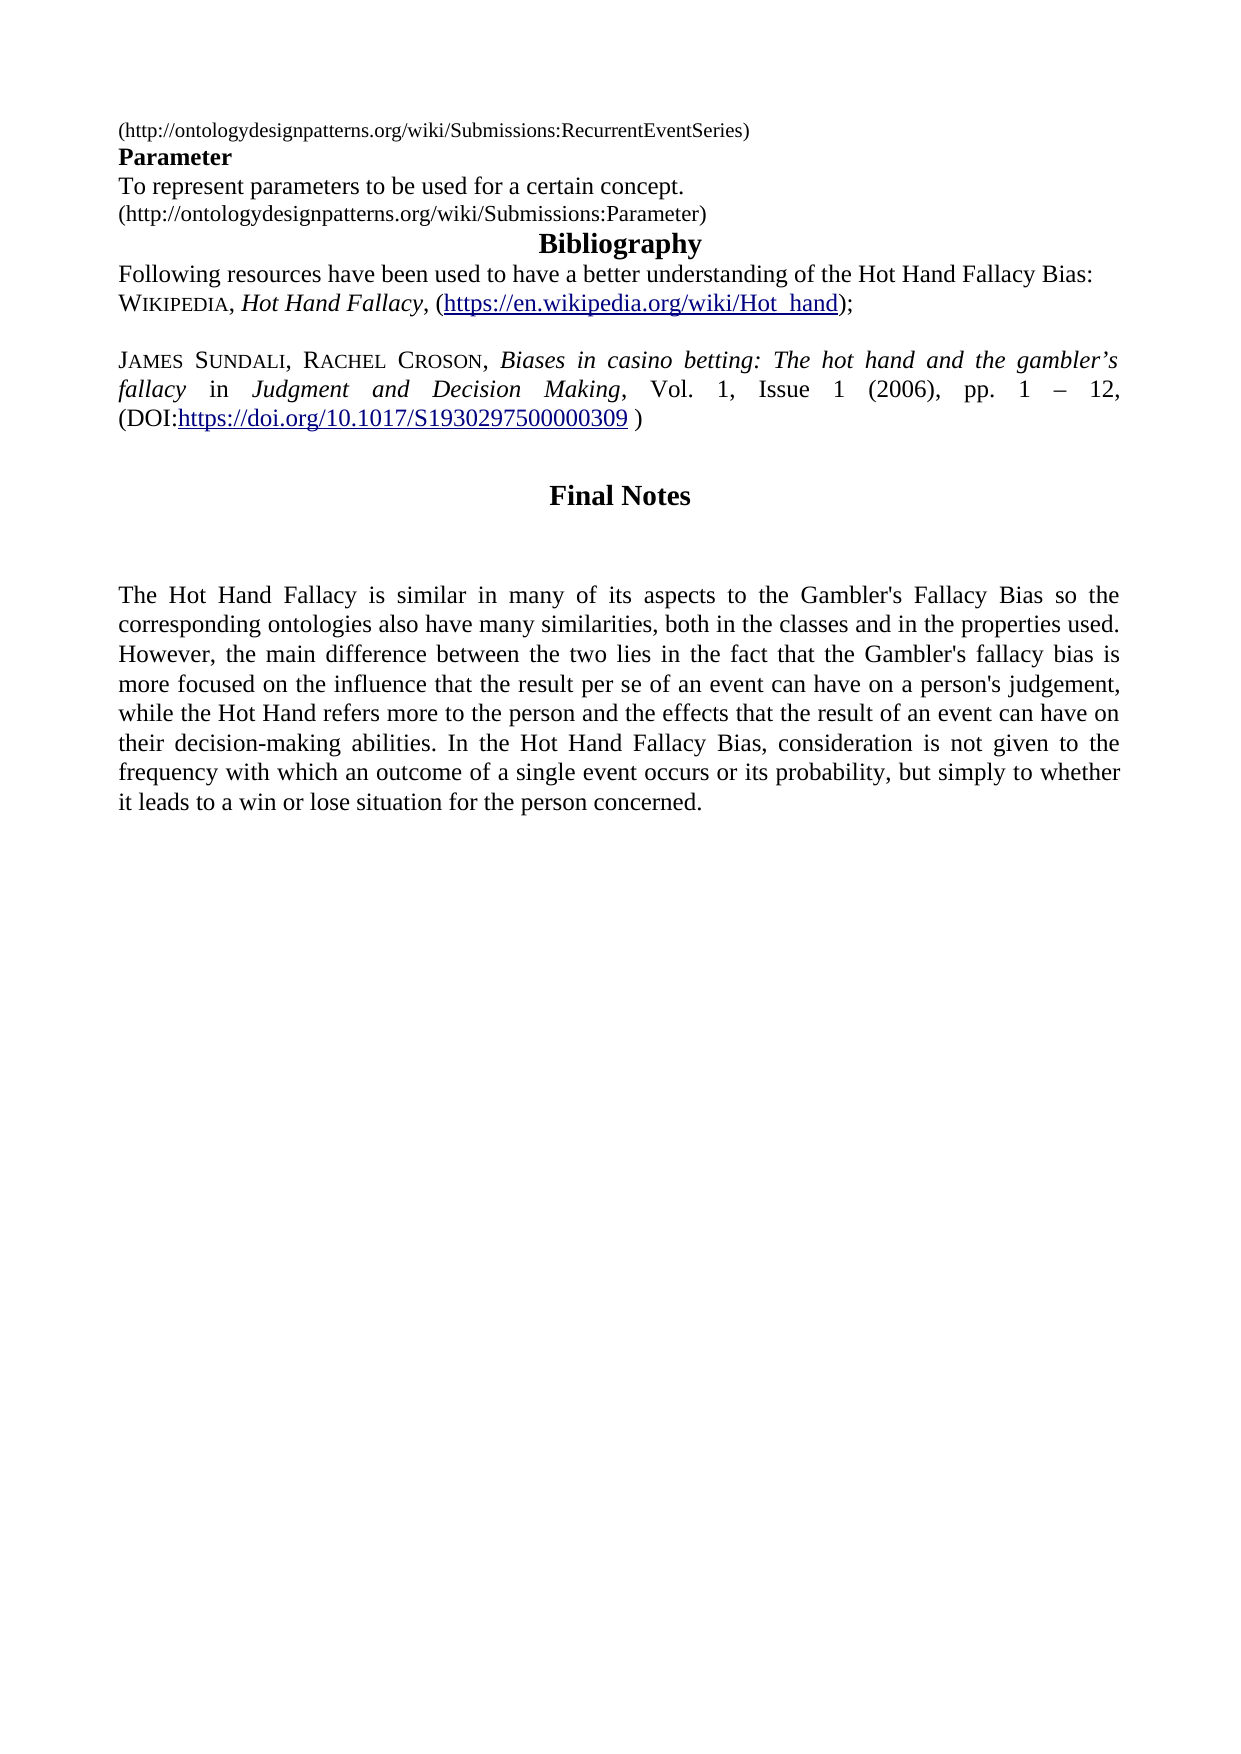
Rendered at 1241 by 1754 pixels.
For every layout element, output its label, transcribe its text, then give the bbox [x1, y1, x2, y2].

text Wikipedia, Hot Hand Fallacy, (https://en.wikipedia.org/wiki/Hot_hand); [118, 288, 1122, 317]
text (http://ontologydesignpatterns.org/wiki/Submissions:RecurrentEventSeries) [118, 118, 1122, 142]
text To represent parameters to be used for a certain concept. [118, 171, 1122, 200]
text Parameter [118, 142, 1122, 171]
text Final Notes [118, 478, 1122, 511]
text (http://ontologydesignpatterns.org/wiki/Submissions:Parameter) [118, 200, 1122, 226]
text Following resources have been used to have a better understanding of the Hot Hand Fallacy Bias: [118, 259, 1122, 288]
text James Sundali, Rachel Croson, Biases in casino betting: The hot hand and the gambler’s fallacy in Judgment and Decision Making, Vol. 1, Issue 1 (2006), pp. 1 – 12, (DOI:https://doi.org/10.1017/S1930297500000309 ) [118, 345, 1122, 431]
text Bibliography [118, 226, 1122, 259]
text The Hot Hand Fallacy is similar in many of its aspects to the Gambler's Fallacy Bias so the corresponding ontologies also have many similarities, both in the classes and in the properties used. However, the main difference between the two lies in the fact that the Gambler's fallacy bias is more focused on the influence that the result per se of an event can have on a person's judgement, while the Hot Hand refers more to the person and the effects that the result of an event can have on their decision-making abilities. In the Hot Hand Fallacy Bias, consideration is not given to the frequency with which an outcome of a single event occurs or its probability, but simply to whether it leads to a win or lose situation for the person concerned. [118, 580, 1122, 816]
